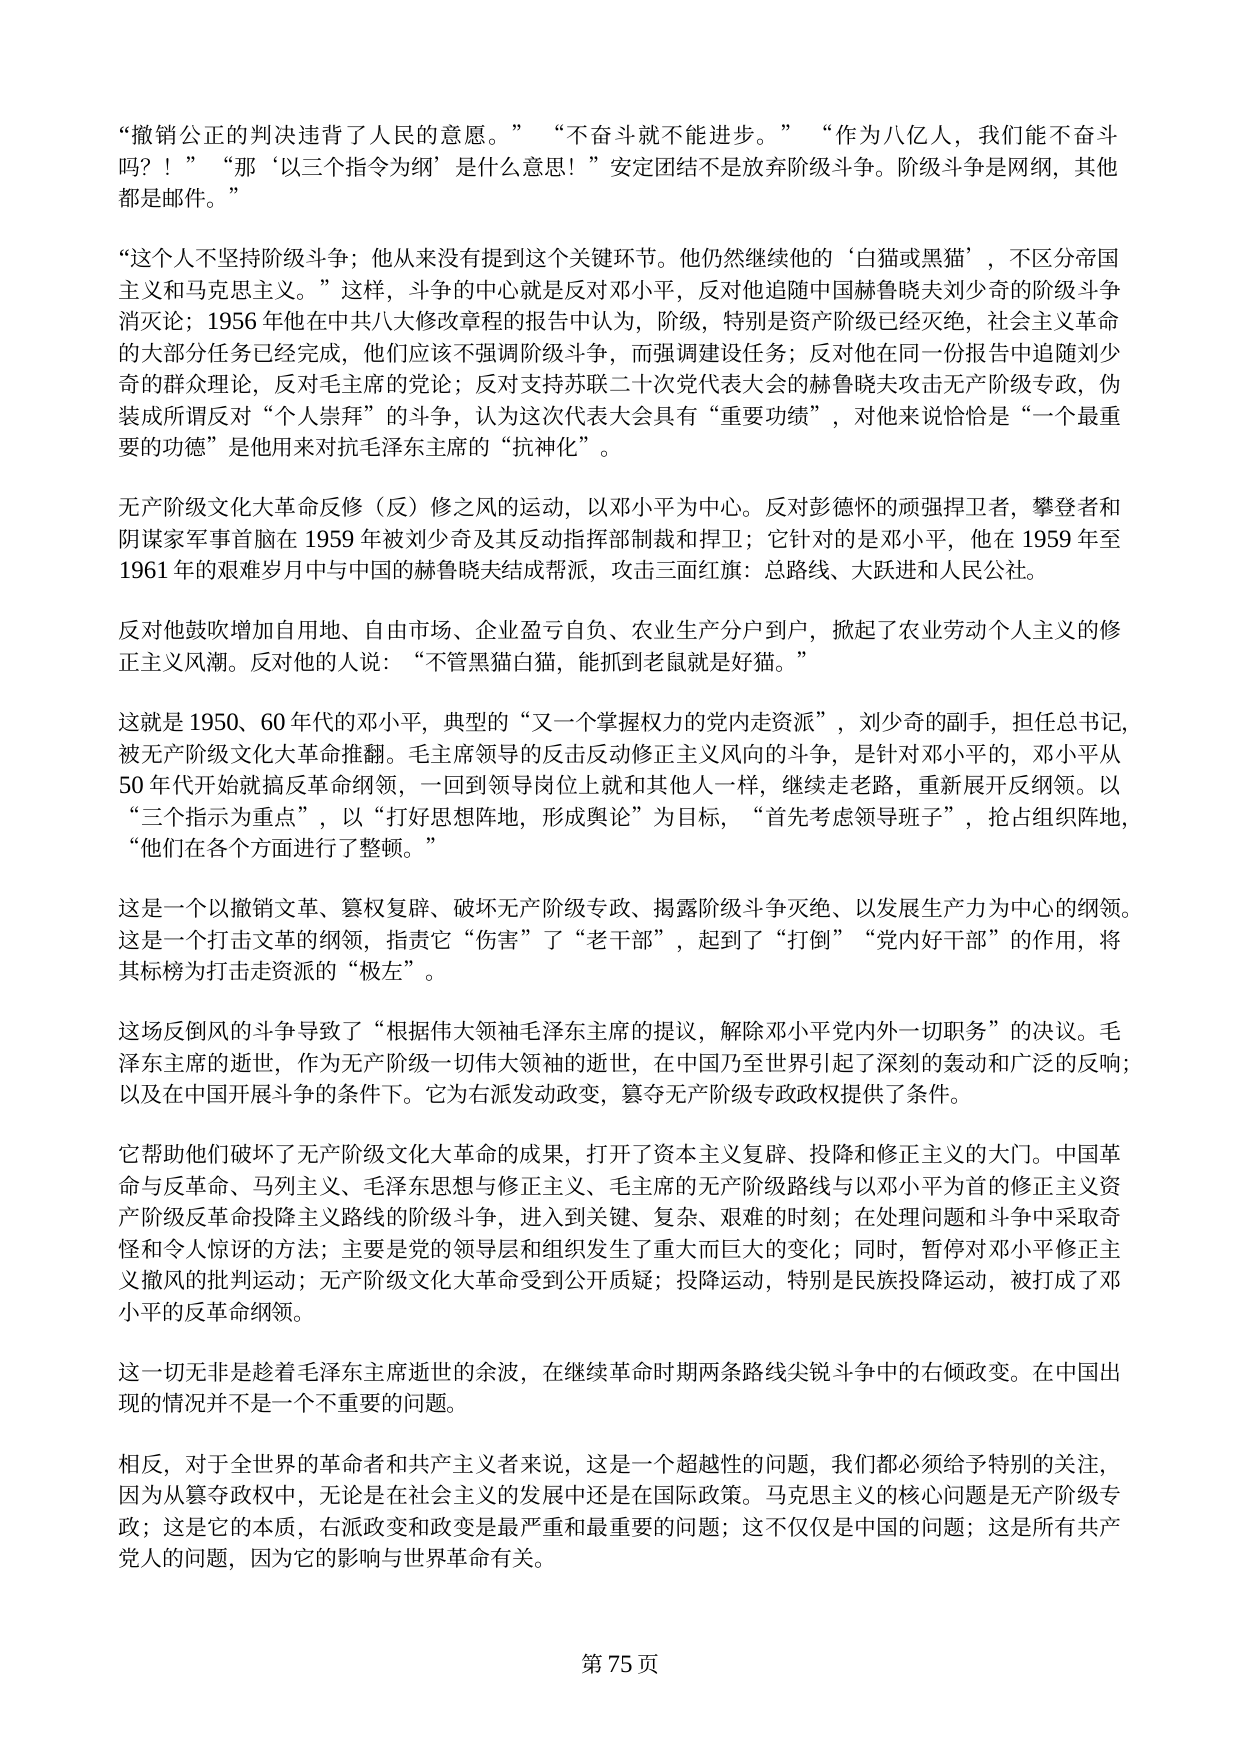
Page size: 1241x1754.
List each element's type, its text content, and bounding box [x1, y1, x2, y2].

text 相反，对于全世界的革命者和共产主义者来说，这是一个超越性的问题，我们都必须给予特别的关注，因为从篡夺政权中，无论是在社会主义的发展中还是在国际政策。马克思主义的核心问题是无产阶级专政；这是它的本质，右派政变和政变是最严重和最重要的问题；这不仅仅是中国的问题；这是所有共产党人的问题，因为它的影响与世界革命有关。 [118, 1447, 1122, 1573]
text 这一切无非是趁着毛泽东主席逝世的余波，在继续革命时期两条路线尖锐斗争中的右倾政变。在中国出现的情况并不是一个不重要的问题。 [118, 1355, 1122, 1418]
text 反对他鼓吹增加自用地、自由市场、企业盈亏自负、农业生产分户到户，掀起了农业劳动个人主义的修正主义风潮。反对他的人说：“不管黑猫白猫，能抓到老鼠就是好猫。” [118, 614, 1122, 677]
text “撤销公正的判决违背了人民的意愿。” “不奋斗就不能进步。” “作为八亿人，我们能不奋斗吗？！” “那‘以三个指令为纲’是什么意思！”安定团结不是放弃阶级斗争。阶级斗争是网纲，其他都是邮件。” [118, 118, 1122, 213]
text 这是一个以撤销文革、篡权复辟、破坏无产阶级专政、揭露阶级斗争灭绝、以发展生产力为中心的纲领。这是一个打击文革的纲领，指责它“伤害”了“老干部”，起到了“打倒”“党内好干部”的作用，将其标榜为打击走资派的“极左”。 [118, 891, 1122, 986]
text “这个人不坚持阶级斗争；他从来没有提到这个关键环节。他仍然继续他的‘白猫或黑猫’，不区分帝国主义和马克思主义。”这样，斗争的中心就是反对邓小平，反对他追随中国赫鲁晓夫刘少奇的阶级斗争消灭论；1956年他在中共八大修改章程的报告中认为，阶级，特别是资产阶级已经灭绝，社会主义革命的大部分任务已经完成，他们应该不强调阶级斗争，而强调建设任务；反对他在同一份报告中追随刘少奇的群众理论，反对毛主席的党论；反对支持苏联二十次党代表大会的赫鲁晓夫攻击无产阶级专政，伪装成所谓反对“个人崇拜”的斗争，认为这次代表大会具有“重要功绩”，对他来说恰恰是“一个最重要的功德”是他用来对抗毛泽东主席的“抗神化”。 [118, 242, 1122, 462]
text 它帮助他们破坏了无产阶级文化大革命的成果，打开了资本主义复辟、投降和修正主义的大门。中国革命与反革命、马列主义、毛泽东思想与修正主义、毛主席的无产阶级路线与以邓小平为首的修正主义资产阶级反革命投降主义路线的阶级斗争，进入到关键、复杂、艰难的时刻；在处理问题和斗争中采取奇怪和令人惊讶的方法；主要是党的领导层和组织发生了重大而巨大的变化；同时，暂停对邓小平修正主义撤风的批判运动；无产阶级文化大革命受到公开质疑；投降运动，特别是民族投降运动，被打成了邓小平的反革命纲领。 [118, 1138, 1122, 1326]
text 这就是1950、60年代的邓小平，典型的“又一个掌握权力的党内走资派”，刘少奇的副手，担任总书记，被无产阶级文化大革命推翻。毛主席领导的反击反动修正主义风向的斗争，是针对邓小平的，邓小平从50年代开始就搞反革命纲领，一回到领导岗位上就和其他人一样，继续走老路，重新展开反纲领。以“三个指示为重点”，以“打好思想阵地，形成舆论”为目标，“首先考虑领导班子”，抢占组织阵地，“他们在各个方面进行了整顿。” [118, 705, 1122, 863]
text 这场反倒风的斗争导致了“根据伟大领袖毛泽东主席的提议，解除邓小平党内外一切职务”的决议。毛泽东主席的逝世，作为无产阶级一切伟大领袖的逝世，在中国乃至世界引起了深刻的轰动和广泛的反响；以及在中国开展斗争的条件下。它为右派发动政变，篡夺无产阶级专政政权提供了条件。 [118, 1014, 1122, 1109]
text 无产阶级文化大革命反修（反）修之风的运动，以邓小平为中心。反对彭德怀的顽强捍卫者，攀登者和阴谋家军事首脑在1959年被刘少奇及其反动指挥部制裁和捍卫；它针对的是邓小平，他在1959年至1961年的艰难岁月中与中国的赫鲁晓夫结成帮派，攻击三面红旗：总路线、大跃进和人民公社。 [118, 491, 1122, 585]
